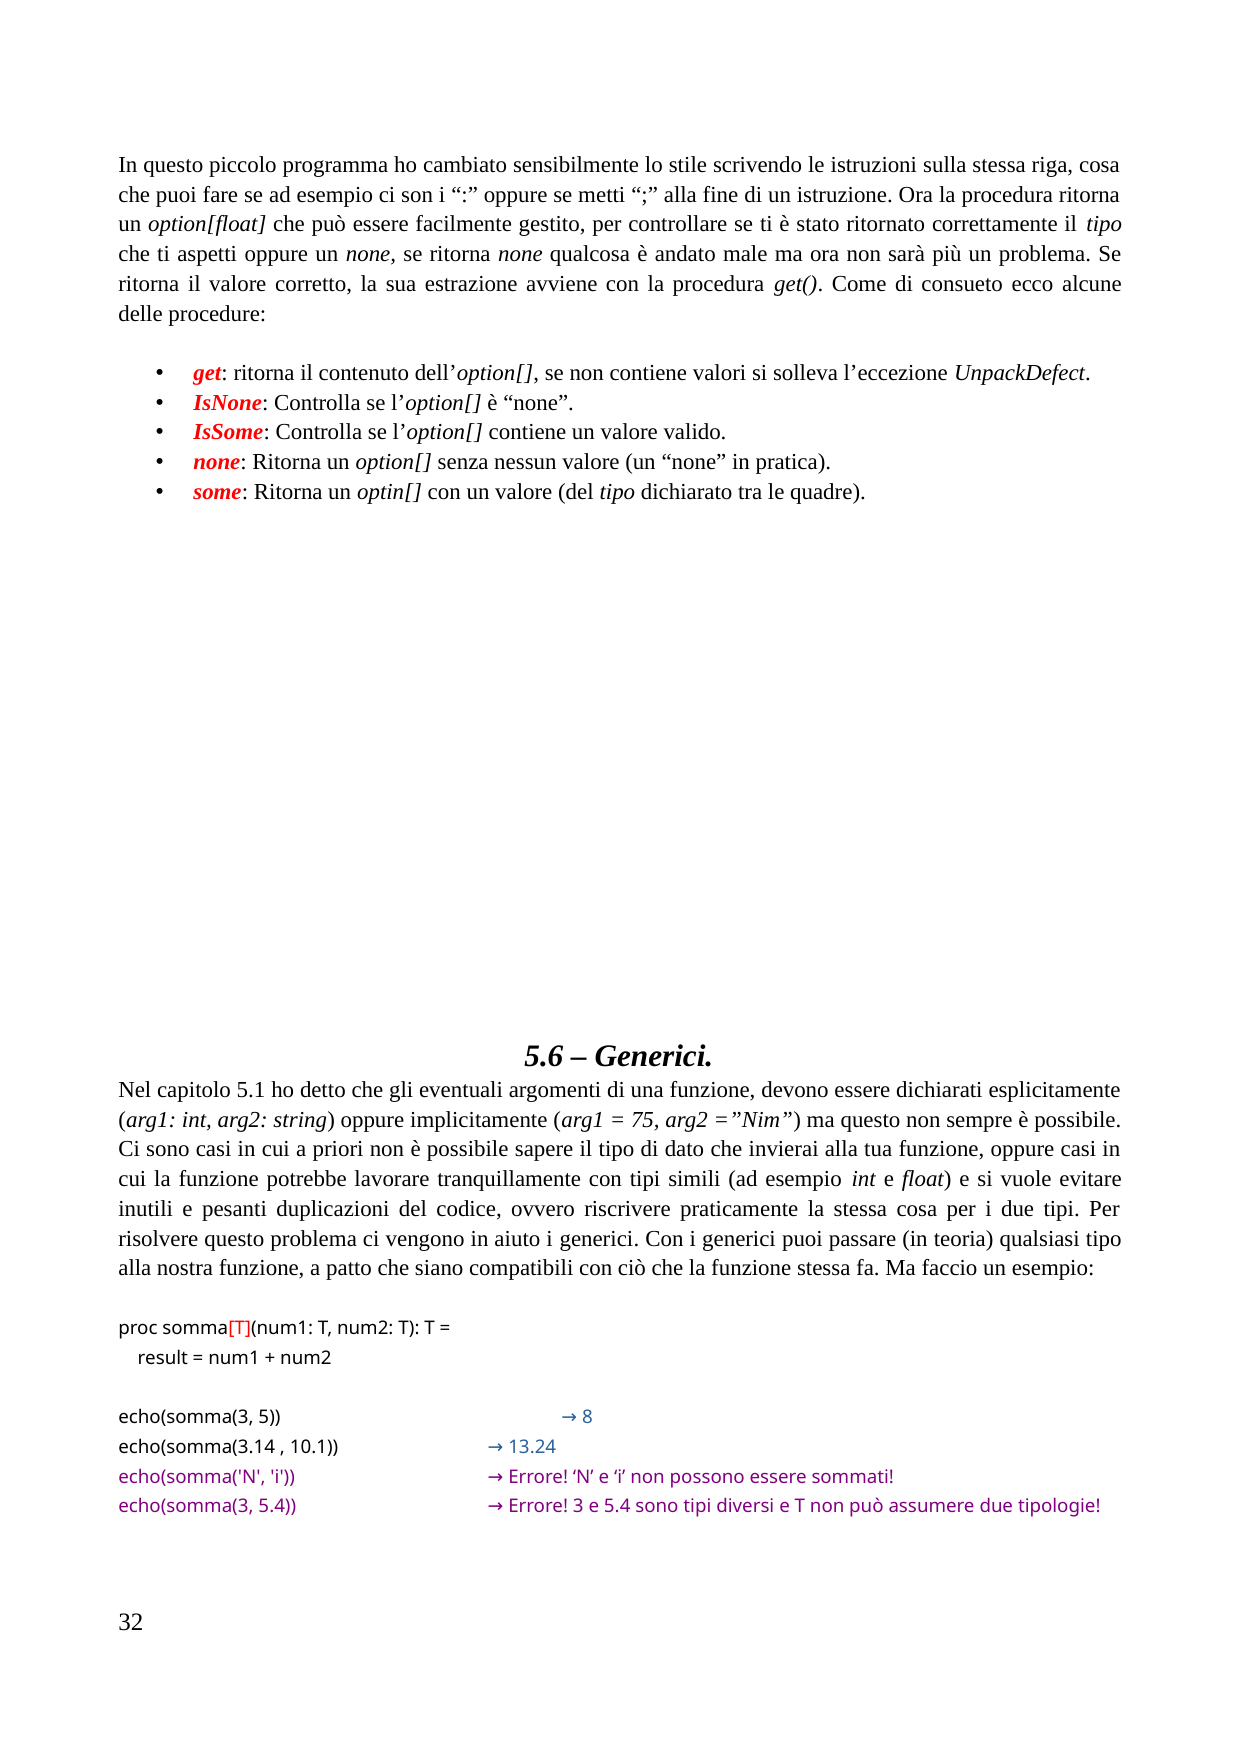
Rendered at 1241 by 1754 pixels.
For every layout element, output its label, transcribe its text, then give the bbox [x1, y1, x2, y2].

list get: ritorna il contenuto dell’option[], se non contiene valori si solleva l’eccezione UnpackDefect. [156, 356, 1122, 385]
list none: Ritorna un option[] senza nessun valore (un “none” in pratica). [156, 445, 1122, 474]
text 5.6 – Generici. [118, 1037, 1122, 1073]
text echo(somma(3, 5.4)) → Errore! 3 e 5.4 sono tipi diversi e T non può assumere due tipologie! [118, 1488, 1122, 1518]
text echo(somma(3, 5)) → 8 [118, 1399, 1122, 1429]
text echo(somma(3.14 , 10.1)) → 13.24 [118, 1429, 1122, 1459]
list some: Ritorna un optin[] con un valore (del tipo dichiarato tra le quadre). [156, 474, 1122, 504]
text result = num1 + num2 [118, 1340, 1122, 1370]
list IsSome: Controlla se l’option[] contiene un valore valido. [156, 415, 1122, 445]
text Nel capitolo 5.1 ho detto che gli eventuali argomenti di una funzione, devono essere dichiarati esplicitamente (arg1: int, arg2: string) oppure implicitamente (arg1 = 75, arg2 =”Nim”) ma questo non sempre è possibile. Ci sono casi in cui a priori non è possibile sapere il tipo di dato che invierai alla tua funzione, oppure casi in cui la funzione potrebbe lavorare tranquillamente con tipi simili (ad esempio int e float) e si vuole evitare inutili e pesanti duplicazioni del codice, ovvero riscrivere praticamente la stessa cosa per i due tipi. Per risolvere questo problema ci vengono in aiuto i generici. Con i generici puoi passare (in teoria) qualsiasi tipo alla nostra funzione, a patto che siano compatibili con ciò che la funzione stessa fa. Ma faccio un esempio: [118, 1073, 1122, 1281]
text proc somma[T](num1: T, num2: T): T = [118, 1310, 1122, 1340]
list IsNone: Controlla se l’option[] è “none”. [156, 385, 1122, 415]
text In questo piccolo programma ho cambiato sensibilmente lo stile scrivendo le istruzioni sulla stessa riga, cosa che puoi fare se ad esempio ci son i “:” oppure se metti “;” alla fine di un istruzione. Ora la procedura ritorna un option[float] che può essere facilmente gestito, per controllare se ti è stato ritornato correttamente il tipo che ti aspetti oppure un none, se ritorna none qualcosa è andato male ma ora non sarà più un problema. Se ritorna il valore corretto, la sua estrazione avviene con la procedura get(). Come di consueto ecco alcune delle procedure: [118, 148, 1122, 326]
text echo(somma('N', 'i')) → Errore! ‘N’ e ‘i’ non possono essere sommati! [118, 1459, 1122, 1488]
